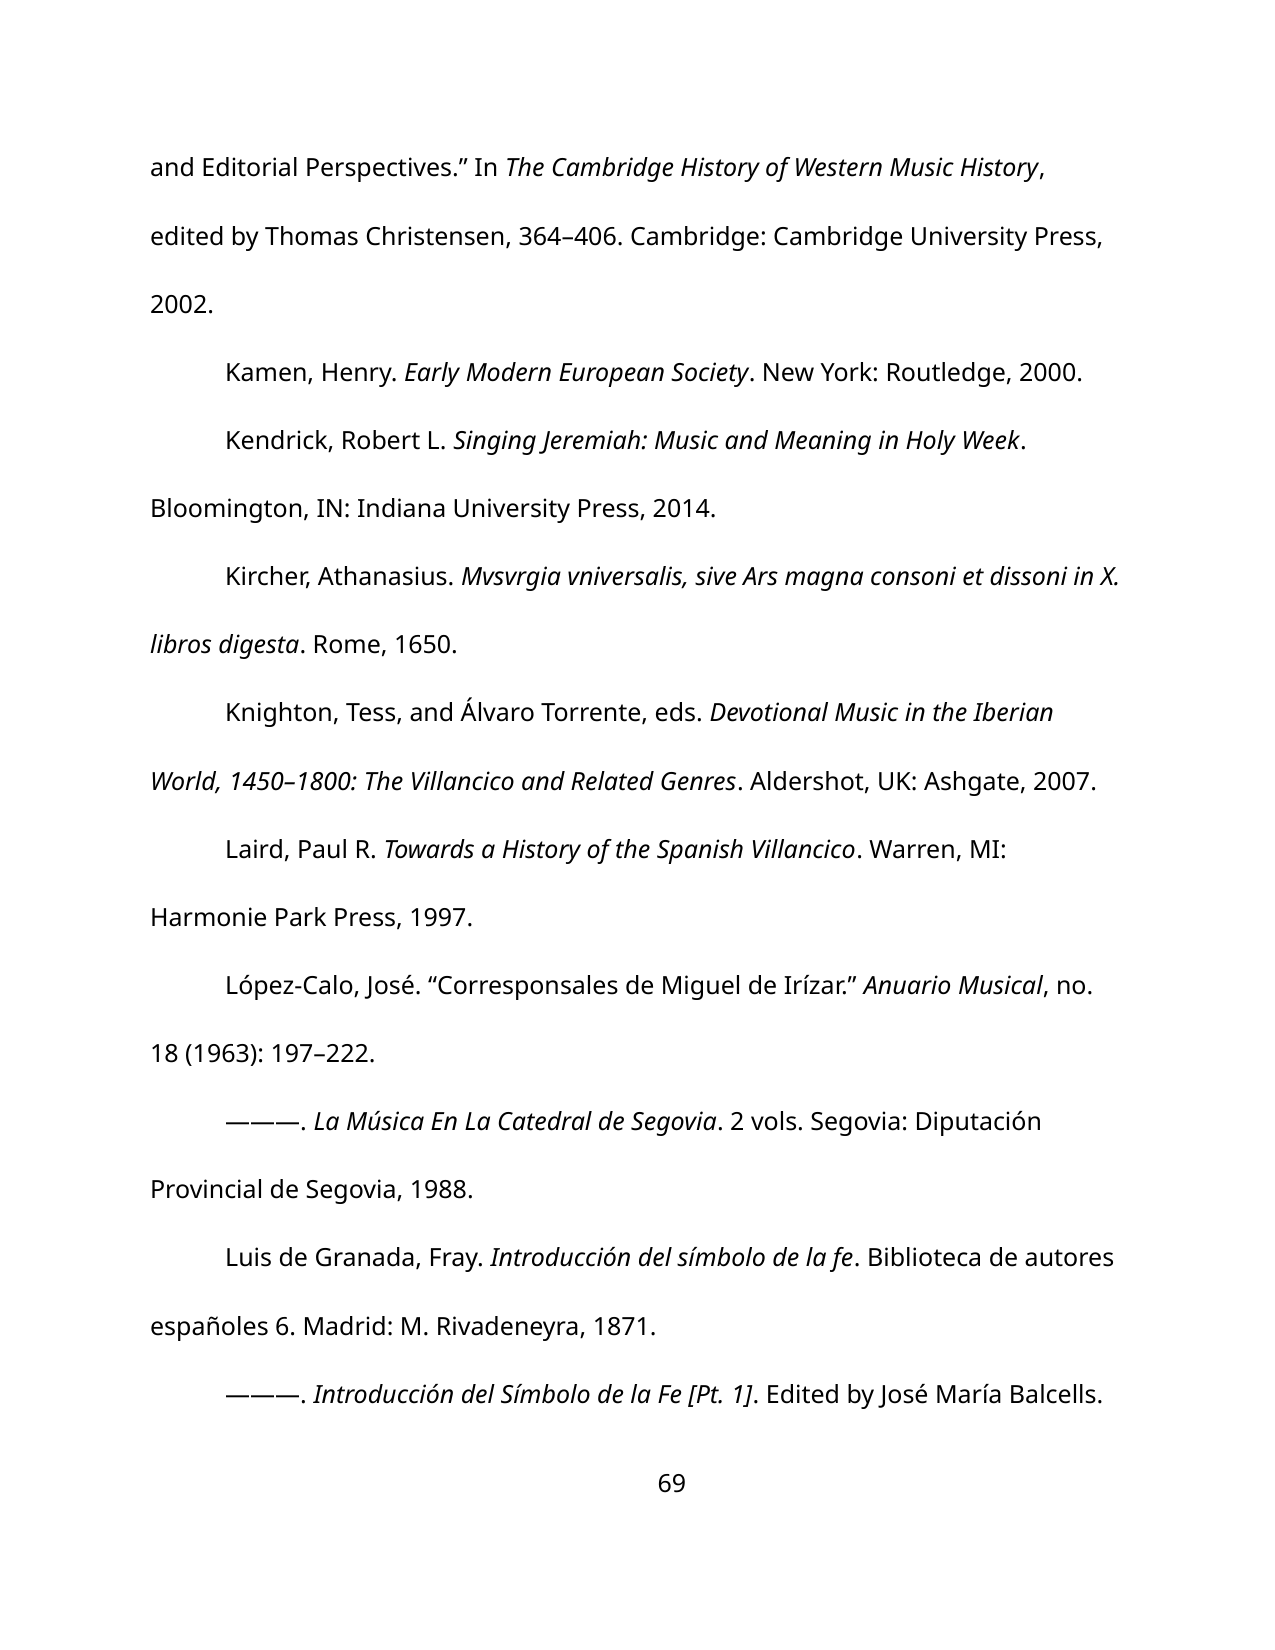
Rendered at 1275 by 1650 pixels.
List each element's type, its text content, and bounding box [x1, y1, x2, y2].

text Kircher, Athanasius. Mvsvrgia vniversalis, sive Ars magna consoni et dissoni in X. libros digesta. Rome, 1650. [150, 559, 1125, 661]
text Kamen, Henry. Early Modern European Society. New York: Routledge, 2000. [150, 354, 1125, 388]
text Luis de Granada, Fray. Introducción del símbolo de la fe. Biblioteca de autores españoles 6. Madrid: M. Rivadeneyra, 1871. [150, 1240, 1125, 1342]
text ———. La Música En La Catedral de Segovia. 2 vols. Segovia: Diputación Provincial de Segovia, 1988. [150, 1104, 1125, 1206]
text Kendrick, Robert L. Singing Jeremiah: Music and Meaning in Holy Week. Bloomington, IN: Indiana University Press, 2014. [150, 422, 1125, 525]
text Laird, Paul R. Towards a History of the Spanish Villancico. Warren, MI: Harmonie Park Press, 1997. [150, 831, 1125, 933]
text López-Calo, José. “Corresponsales de Miguel de Irízar.” Anuario Musical, no. 18 (1963): 197–222. [150, 967, 1125, 1070]
text and Editorial Perspectives.” In The Cambridge History of Western Music History, edited by Thomas Christensen, 364–406. Cambridge: Cambridge University Press, 2002. [150, 150, 1125, 320]
text Knighton, Tess, and Álvaro Torrente, eds. Devotional Music in the Iberian World, 1450–1800: The Villancico and Related Genres. Aldershot, UK: Ashgate, 2007. [150, 695, 1125, 797]
text ———. Introducción del Símbolo de la Fe [Pt. 1]. Edited by José María Balcells. [150, 1376, 1125, 1410]
